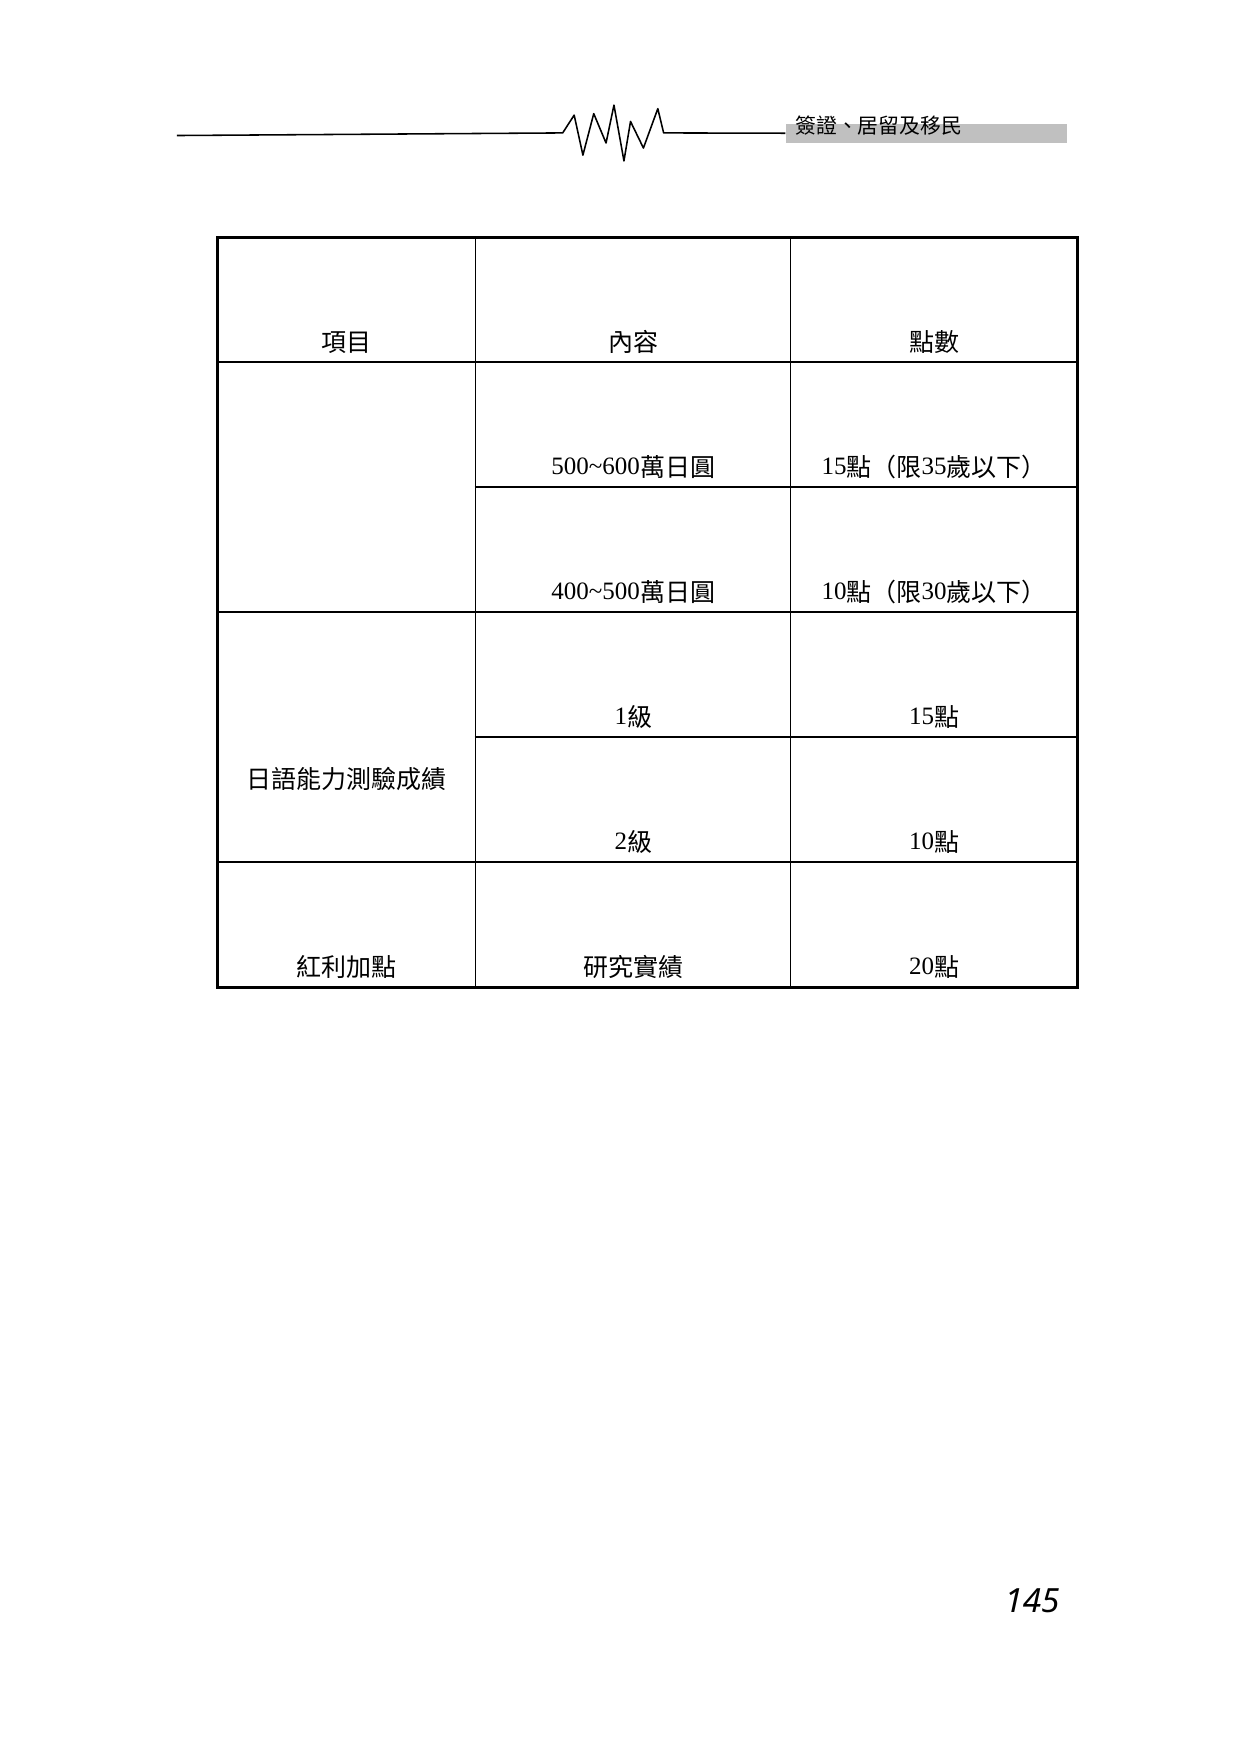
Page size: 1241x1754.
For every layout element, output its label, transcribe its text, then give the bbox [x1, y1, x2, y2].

table_header 點數 [791, 239, 1076, 361]
table_cell 20點 [791, 863, 1076, 986]
table_cell 10點（限30歲以下） [791, 488, 1076, 611]
table_cell 15點 [791, 613, 1076, 736]
table_header 內容 [476, 239, 790, 361]
table_cell 10點 [791, 738, 1076, 861]
table_header 項目 [219, 239, 475, 361]
table_cell 15點（限35歲以下） [791, 363, 1076, 486]
table_cell [219, 363, 475, 611]
table_cell 500~600萬日圓 [476, 363, 790, 486]
table_cell 日語能力測驗成績 [219, 613, 475, 861]
table_cell 研究實績 [476, 863, 790, 986]
table_cell 400~500萬日圓 [476, 488, 790, 611]
table_cell 2級 [476, 738, 790, 861]
table_cell 1級 [476, 613, 790, 736]
table_cell 紅利加點 [219, 863, 475, 986]
